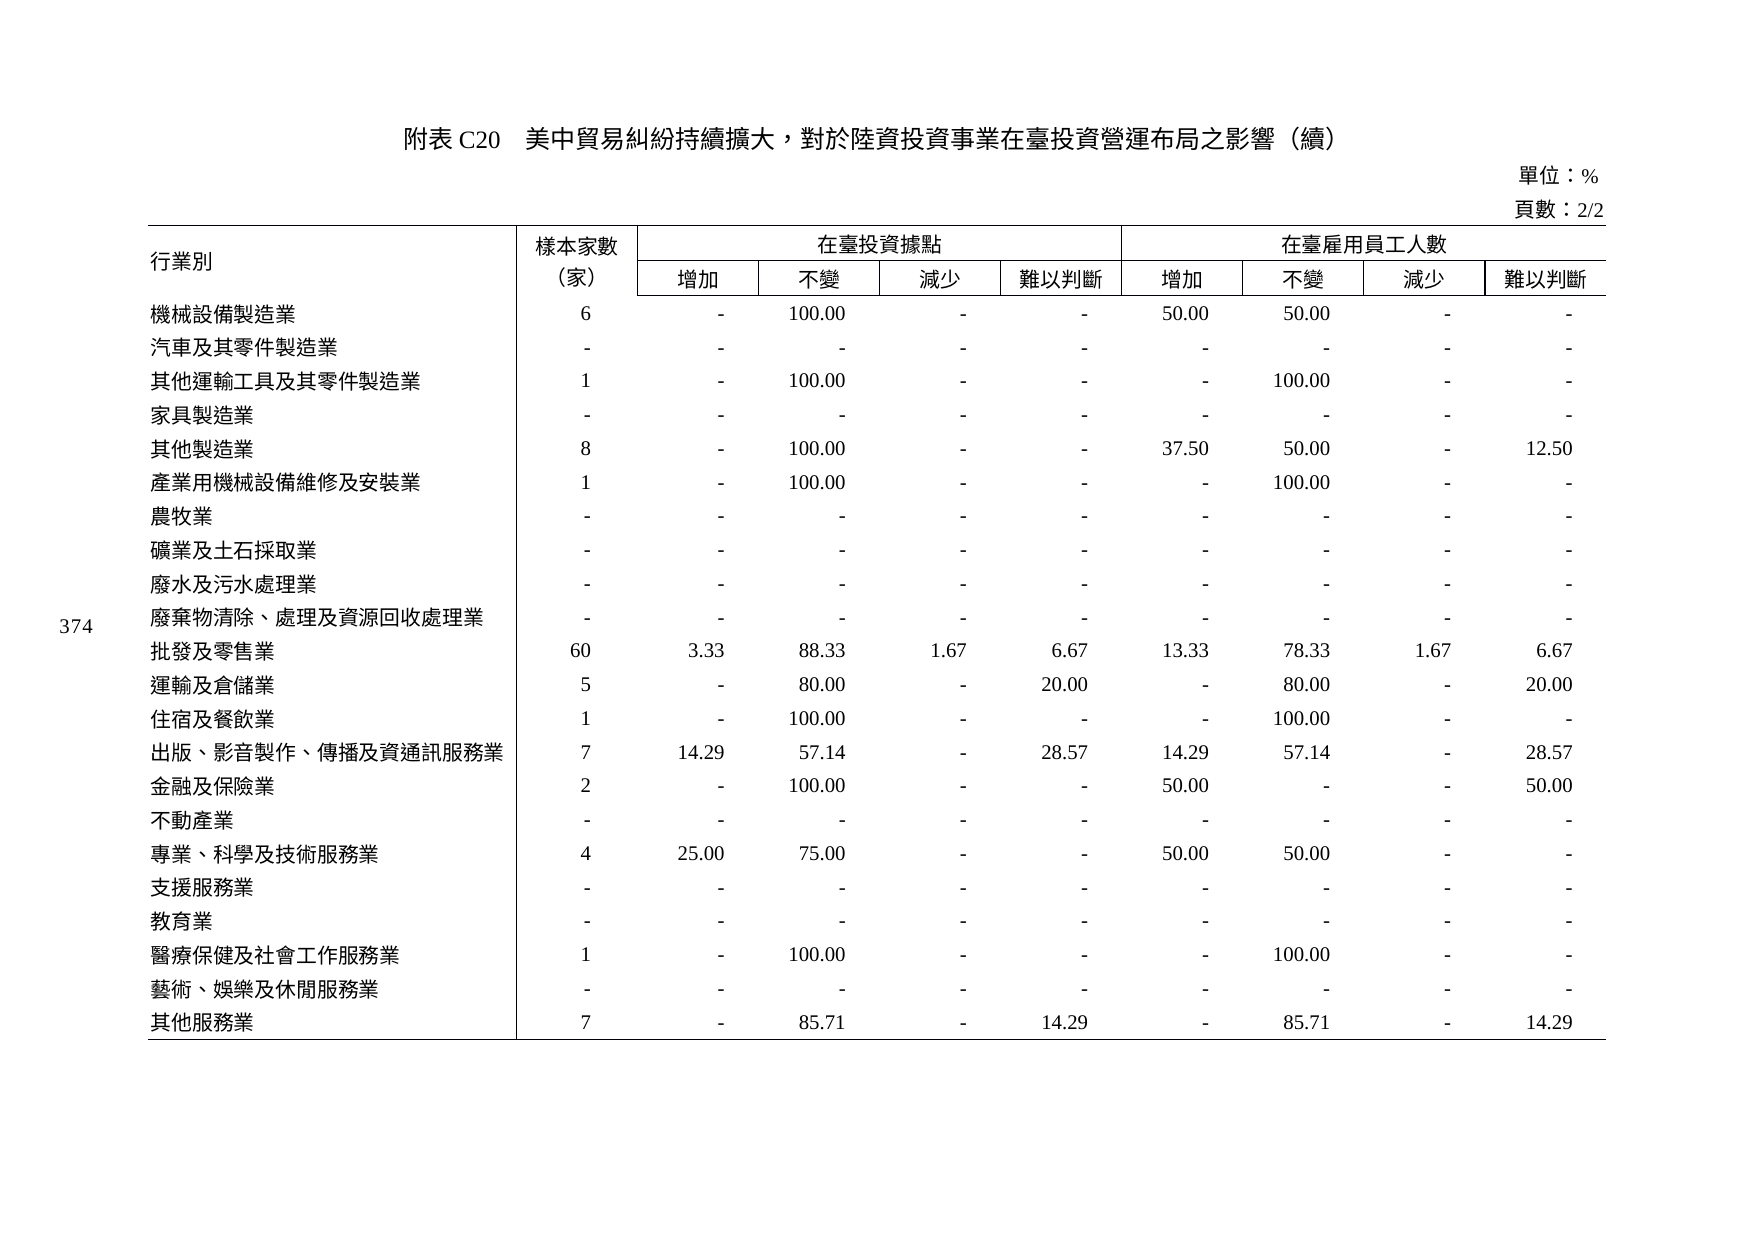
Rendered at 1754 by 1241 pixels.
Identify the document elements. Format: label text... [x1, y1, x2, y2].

table_cell 不變 [759, 261, 879, 295]
table_cell - [1485, 870, 1606, 903]
table_cell 28.57 [1485, 735, 1606, 768]
table_cell - [880, 735, 1001, 768]
table_cell 減少 [880, 261, 1000, 295]
table_cell 難以判斷 [1001, 261, 1121, 295]
table_cell - [880, 532, 1001, 566]
table_cell - [1122, 904, 1243, 937]
table_cell 其他製造業 [148, 431, 516, 465]
table_cell - [880, 870, 1001, 903]
table_cell - [1122, 667, 1243, 701]
table_cell - [1364, 1005, 1485, 1038]
table_cell - [759, 600, 879, 633]
table_cell - [637, 971, 758, 1005]
table_cell - [759, 566, 879, 600]
table_cell 100.00 [1243, 364, 1364, 397]
table_cell - [637, 431, 758, 465]
table_cell 1 [517, 364, 637, 397]
table_cell - [637, 769, 758, 802]
table_cell - [517, 600, 637, 633]
table_cell - [1364, 667, 1485, 701]
table_cell - [880, 499, 1001, 532]
table_cell - [1364, 465, 1485, 498]
table_cell - [1243, 600, 1364, 633]
table_cell - [1364, 802, 1485, 836]
table_cell 2 [517, 769, 637, 802]
table_cell - [1485, 330, 1606, 363]
table_cell - [637, 870, 758, 903]
table_cell - [1001, 364, 1122, 397]
table_cell - [517, 397, 637, 431]
table_cell - [637, 600, 758, 633]
table_cell 其他服務業 [148, 1005, 516, 1038]
table_cell 100.00 [1243, 465, 1364, 498]
table_cell 100.00 [1243, 937, 1364, 971]
table_cell - [1243, 971, 1364, 1005]
table_cell - [1001, 532, 1122, 566]
table_cell 頁數：2/2 [148, 192, 1606, 225]
table_cell - [637, 330, 758, 363]
table_cell - [1001, 836, 1122, 870]
table_cell - [1243, 870, 1364, 903]
table_cell 50.00 [1122, 769, 1243, 802]
table_cell 出版、影音製作、傳播及資通訊服務業 [148, 735, 516, 768]
table_cell - [1485, 971, 1606, 1005]
table_cell - [1364, 971, 1485, 1005]
table_cell 運輸及倉儲業 [148, 667, 516, 701]
table_cell 支援服務業 [148, 870, 516, 903]
table_cell - [1485, 701, 1606, 735]
table_cell - [637, 364, 758, 397]
table_cell - [1001, 971, 1122, 1005]
table_cell 增加 [638, 261, 758, 295]
table_cell - [1364, 769, 1485, 802]
table_cell - [1364, 701, 1485, 735]
table_cell - [1122, 364, 1243, 397]
table_cell - [1243, 330, 1364, 363]
table_cell - [637, 802, 758, 836]
table_cell 8 [517, 431, 637, 465]
table_cell - [1122, 1005, 1243, 1038]
table_cell - [517, 330, 637, 363]
table_cell 礦業及土石採取業 [148, 532, 516, 566]
table_cell - [517, 971, 637, 1005]
table_cell 樣本家數（家） [517, 226, 637, 295]
table_cell 6.67 [1485, 634, 1606, 667]
table_cell 不變 [1243, 261, 1363, 295]
table_cell 在臺投資據點 [638, 226, 1121, 260]
table_cell 78.33 [1243, 634, 1364, 667]
table_cell - [1243, 904, 1364, 937]
table_cell - [1485, 499, 1606, 532]
table_cell 100.00 [759, 465, 879, 498]
table_cell 50.00 [1485, 769, 1606, 802]
table_cell - [1001, 904, 1122, 937]
table_cell - [1001, 296, 1122, 330]
table_cell 6.67 [1001, 634, 1122, 667]
table_cell - [1485, 364, 1606, 397]
table_cell - [759, 971, 879, 1005]
table_cell 產業用機械設備維修及安裝業 [148, 465, 516, 498]
table_cell - [759, 532, 879, 566]
table_cell 住宿及餐飲業 [148, 701, 516, 735]
table_cell - [637, 532, 758, 566]
table_cell 金融及保險業 [148, 769, 516, 802]
table_cell - [1485, 397, 1606, 431]
table_cell - [880, 667, 1001, 701]
table_cell 100.00 [759, 364, 879, 397]
table_cell - [637, 566, 758, 600]
table_cell - [1485, 296, 1606, 330]
table_cell 50.00 [1243, 431, 1364, 465]
table_cell - [880, 971, 1001, 1005]
table_cell 減少 [1364, 261, 1484, 295]
table_cell - [1001, 937, 1122, 971]
table_cell 100.00 [759, 296, 879, 330]
table_cell - [1485, 465, 1606, 498]
table_cell 25.00 [637, 836, 758, 870]
table_cell - [880, 701, 1001, 735]
table_cell 批發及零售業 [148, 634, 516, 667]
table_cell - [1122, 566, 1243, 600]
table_cell - [1001, 769, 1122, 802]
table_cell - [1122, 971, 1243, 1005]
table_cell - [517, 566, 637, 600]
table_cell 6 [517, 295, 637, 330]
table_cell 汽車及其零件製造業 [148, 330, 516, 363]
table_cell 85.71 [759, 1005, 879, 1038]
table_cell 家具製造業 [148, 397, 516, 431]
table_cell - [1485, 937, 1606, 971]
table_cell - [759, 904, 879, 937]
table_header 附表C20 美中貿易糾紛持續擴大，對於陸資投資事業在臺投資營運布局之影響（續） [148, 118, 1606, 158]
table_cell 3.33 [637, 634, 758, 667]
table_cell 1 [517, 701, 637, 735]
table_cell - [517, 870, 637, 903]
table_cell - [1364, 600, 1485, 633]
table_cell 行業別 [148, 226, 516, 295]
table_cell 教育業 [148, 904, 516, 937]
table_cell - [637, 465, 758, 498]
table_cell - [1122, 802, 1243, 836]
table_cell - [1122, 499, 1243, 532]
table_cell - [637, 667, 758, 701]
table_cell 100.00 [759, 769, 879, 802]
table_cell 20.00 [1485, 667, 1606, 701]
table_cell - [1243, 769, 1364, 802]
table_cell 12.50 [1485, 431, 1606, 465]
table_cell 75.00 [759, 836, 879, 870]
table_cell - [1364, 532, 1485, 566]
table_cell - [1364, 937, 1485, 971]
table_cell - [1243, 499, 1364, 532]
table_cell - [1364, 431, 1485, 465]
table_cell 50.00 [1122, 836, 1243, 870]
table_cell 100.00 [759, 937, 879, 971]
table_cell - [1364, 330, 1485, 363]
table_cell - [1001, 465, 1122, 498]
table_cell 不動產業 [148, 802, 516, 836]
table_cell - [1364, 566, 1485, 600]
table_cell 專業、科學及技術服務業 [148, 836, 516, 870]
table_cell - [517, 802, 637, 836]
table_cell - [1243, 397, 1364, 431]
table_cell - [1485, 802, 1606, 836]
table_cell 1 [517, 937, 637, 971]
table_cell 100.00 [1243, 701, 1364, 735]
table_cell - [880, 836, 1001, 870]
table_cell - [880, 296, 1001, 330]
table_cell 14.29 [637, 735, 758, 768]
table_cell 藝術、娛樂及休閒服務業 [148, 971, 516, 1005]
table_cell 88.33 [759, 634, 879, 667]
table_cell 13.33 [1122, 634, 1243, 667]
table_cell 80.00 [759, 667, 879, 701]
table_cell 機械設備製造業 [148, 295, 516, 330]
table_cell - [1122, 600, 1243, 633]
table_cell - [880, 465, 1001, 498]
table_cell - [759, 397, 879, 431]
table_cell - [1001, 499, 1122, 532]
table_cell - [1001, 870, 1122, 903]
table_cell - [759, 499, 879, 532]
table_cell - [1243, 532, 1364, 566]
table_cell - [1364, 296, 1485, 330]
table_cell 50.00 [1243, 836, 1364, 870]
table_cell 廢棄物清除、處理及資源回收處理業 [148, 600, 516, 633]
table_cell 難以判斷 [1486, 261, 1606, 295]
table_cell 20.00 [1001, 667, 1122, 701]
table_cell 28.57 [1001, 735, 1122, 768]
table_cell - [1243, 566, 1364, 600]
table_cell - [1485, 600, 1606, 633]
table_cell - [880, 364, 1001, 397]
table_cell - [637, 296, 758, 330]
table_cell - [880, 600, 1001, 633]
table_cell 1.67 [880, 634, 1001, 667]
table_cell 7 [517, 1005, 637, 1038]
table_cell - [1364, 364, 1485, 397]
table_cell - [1001, 397, 1122, 431]
table_cell - [517, 499, 637, 532]
table_cell 增加 [1122, 261, 1242, 295]
table_cell - [637, 904, 758, 937]
table_cell 在臺雇用員工人數 [1122, 226, 1606, 260]
table_cell - [880, 904, 1001, 937]
table_cell - [1243, 802, 1364, 836]
table_cell - [880, 1005, 1001, 1038]
table_cell - [759, 330, 879, 363]
table_cell - [880, 937, 1001, 971]
table_cell - [880, 397, 1001, 431]
table_cell 單位：% [148, 158, 1606, 192]
table_cell - [880, 769, 1001, 802]
table_cell 4 [517, 836, 637, 870]
table_cell 其他運輸工具及其零件製造業 [148, 364, 516, 397]
table_cell 100.00 [759, 431, 879, 465]
table_cell 80.00 [1243, 667, 1364, 701]
table_cell 37.50 [1122, 431, 1243, 465]
table_cell - [1122, 701, 1243, 735]
table_cell - [637, 1005, 758, 1038]
table_cell 14.29 [1485, 1005, 1606, 1038]
table_cell - [1364, 499, 1485, 532]
table_cell 60 [517, 634, 637, 667]
table_cell 1.67 [1364, 634, 1485, 667]
table_cell - [1001, 802, 1122, 836]
table_cell - [1485, 566, 1606, 600]
table_cell 57.14 [1243, 735, 1364, 768]
table_cell 廢水及污水處理業 [148, 566, 516, 600]
table_cell - [759, 802, 879, 836]
table_cell - [759, 870, 879, 903]
table_cell 50.00 [1122, 296, 1243, 330]
table_cell 100.00 [759, 701, 879, 735]
table_cell - [1364, 870, 1485, 903]
table_cell - [1122, 937, 1243, 971]
table_cell - [1001, 566, 1122, 600]
table_cell - [637, 397, 758, 431]
table_cell - [1364, 735, 1485, 768]
table_cell - [1364, 836, 1485, 870]
table_cell 醫療保健及社會工作服務業 [148, 937, 516, 971]
table_cell 57.14 [759, 735, 879, 768]
table_cell 14.29 [1122, 735, 1243, 768]
table_cell - [1485, 904, 1606, 937]
table_cell - [1364, 397, 1485, 431]
table_cell - [1001, 600, 1122, 633]
table_cell - [1122, 532, 1243, 566]
table_cell - [880, 330, 1001, 363]
table_cell - [1485, 532, 1606, 566]
table_cell - [1122, 330, 1243, 363]
table_cell 5 [517, 667, 637, 701]
table_cell 1 [517, 465, 637, 498]
table_cell - [1122, 397, 1243, 431]
table_cell - [880, 566, 1001, 600]
table_cell - [880, 802, 1001, 836]
table_cell - [1001, 330, 1122, 363]
table_cell - [517, 532, 637, 566]
table_cell 50.00 [1243, 296, 1364, 330]
table_cell - [517, 904, 637, 937]
table_cell - [1364, 904, 1485, 937]
table_cell - [1122, 465, 1243, 498]
table_cell - [880, 431, 1001, 465]
table_cell 14.29 [1001, 1005, 1122, 1038]
table_cell - [637, 937, 758, 971]
table_cell - [1001, 701, 1122, 735]
table_cell 7 [517, 735, 637, 768]
table_cell 85.71 [1243, 1005, 1364, 1038]
table_cell - [637, 499, 758, 532]
table_cell - [637, 701, 758, 735]
table_cell - [1001, 431, 1122, 465]
table_cell 農牧業 [148, 499, 516, 532]
table_cell - [1485, 836, 1606, 870]
table_cell - [1122, 870, 1243, 903]
